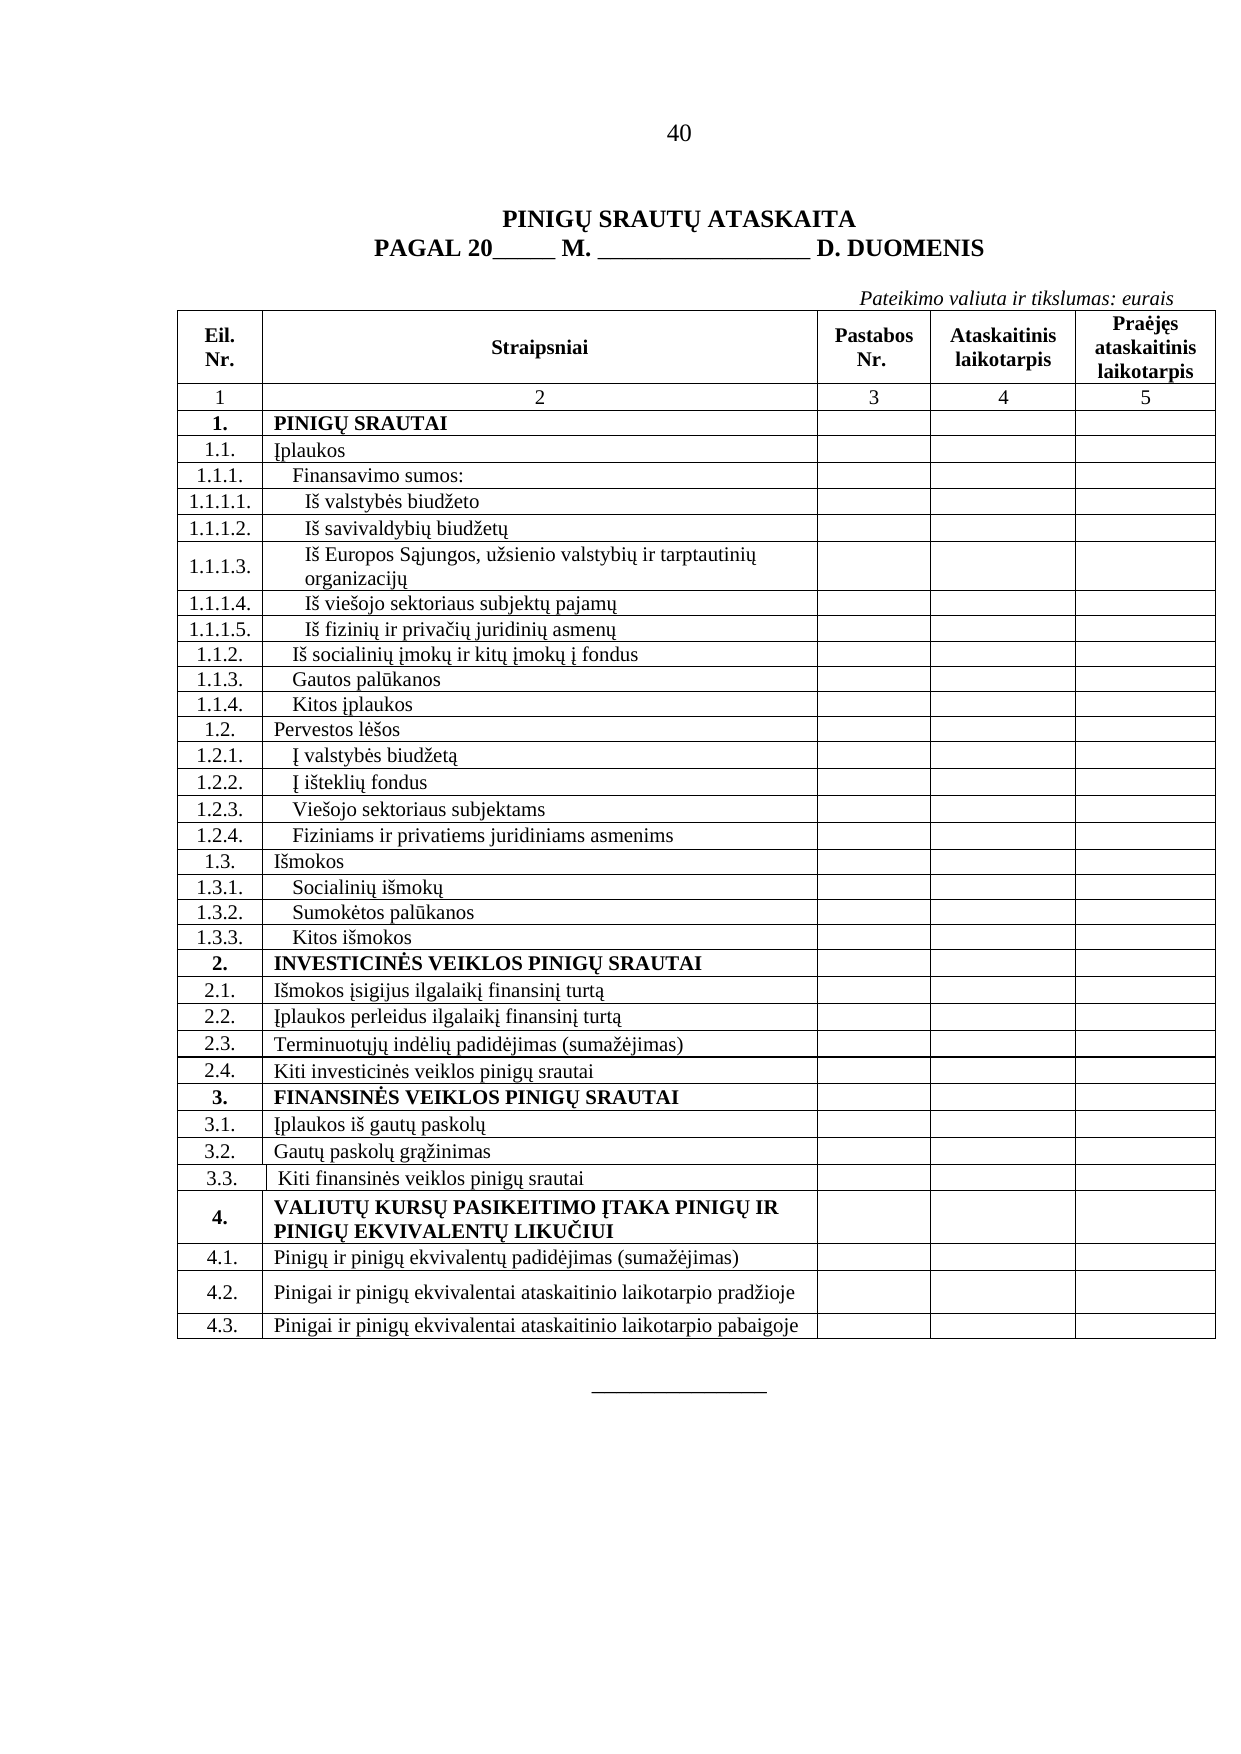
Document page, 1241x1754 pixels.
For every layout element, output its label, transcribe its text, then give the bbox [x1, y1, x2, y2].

table_cell [1076, 591, 1215, 615]
table_cell [931, 515, 1075, 541]
text ______________ [177, 1367, 1181, 1396]
table_cell Kitos išmokos [263, 925, 817, 949]
table_cell VALIUTŲ KURSŲ PASIKEITIMO ĮTAKA PINIGŲ IR PINIGŲ EKVIVALENTŲ LIKUČIUI [263, 1191, 817, 1243]
table_cell 1.1.1.1. [178, 489, 262, 514]
table_cell [1076, 667, 1215, 691]
table_cell [818, 1244, 930, 1270]
table_cell 1.1.3. [178, 667, 262, 691]
table_cell [931, 796, 1075, 822]
table_cell 1.1.1. [178, 463, 262, 487]
table_cell [931, 1244, 1075, 1270]
table_cell [1076, 463, 1215, 487]
table_cell [931, 925, 1075, 949]
table_cell Įplaukos iš gautų paskolų [263, 1111, 817, 1137]
table_cell [818, 717, 930, 741]
table_cell [818, 823, 930, 848]
table_cell Įplaukos [263, 436, 817, 462]
table_cell [1076, 823, 1215, 848]
table_cell [931, 463, 1075, 487]
table_cell Kiti finansinės veiklos pinigų srautai [267, 1165, 817, 1190]
table_cell Fiziniams ir privatiems juridiniams asmenims [263, 823, 817, 848]
table_cell [931, 1271, 1075, 1312]
table_cell [1076, 850, 1215, 873]
table_cell [931, 591, 1075, 615]
table_cell [931, 1191, 1075, 1243]
table_cell [818, 515, 930, 541]
table_cell [818, 1111, 930, 1137]
table_cell [818, 769, 930, 795]
table_cell [1076, 1084, 1215, 1110]
table_cell [931, 823, 1075, 848]
table_cell [1076, 925, 1215, 949]
table_header Praėjęs ataskaitinis laikotarpis [1076, 311, 1215, 383]
table_cell [931, 1084, 1075, 1110]
table_cell [818, 1165, 930, 1190]
table_cell [1076, 1191, 1215, 1243]
table_cell [931, 950, 1075, 976]
table_cell [1076, 1314, 1215, 1337]
table_cell [1076, 742, 1215, 768]
table_cell [818, 1031, 930, 1056]
table_cell [818, 463, 930, 487]
table_cell [1076, 1058, 1215, 1083]
table_cell [931, 1004, 1075, 1029]
table_cell PINIGŲ SRAUTAI [263, 411, 817, 435]
table_cell [931, 692, 1075, 716]
table_cell 1.3. [178, 850, 262, 873]
table_cell 1.1.4. [178, 692, 262, 716]
table_cell [818, 1058, 930, 1083]
table_cell [931, 411, 1075, 435]
table_cell Iš socialinių įmokų ir kitų įmokų į fondus [263, 642, 817, 666]
table_cell Sumokėtos palūkanos [263, 900, 817, 924]
table_cell [818, 742, 930, 768]
table_header Ataskaitinis laikotarpis [931, 311, 1075, 383]
table_cell Kitos įplaukos [263, 692, 817, 716]
table_cell 3. [178, 1084, 262, 1110]
table_cell 3 [818, 384, 930, 410]
table_cell 2. [178, 950, 262, 976]
table_cell FINANSINĖS VEIKLOS PINIGŲ SRAUTAI [263, 1084, 817, 1110]
table_cell 2.3. [178, 1031, 262, 1056]
table_cell [818, 875, 930, 899]
table_cell Įplaukos perleidus ilgalaikį finansinį turtą [263, 1004, 817, 1029]
table_cell 5 [1076, 384, 1215, 410]
table_cell [1076, 977, 1215, 1003]
text Pateikimo valiuta ir tikslumas: eurais [177, 286, 1181, 310]
table_cell [931, 616, 1075, 641]
table_cell [1076, 796, 1215, 822]
table_cell [931, 642, 1075, 666]
table_cell [818, 925, 930, 949]
table_cell 2 [263, 384, 817, 410]
table_cell Pinigai ir pinigų ekvivalentai ataskaitinio laikotarpio pradžioje [263, 1271, 817, 1312]
table_cell Iš fizinių ir privačių juridinių asmenų [263, 616, 817, 641]
table_cell 1.3.3. [178, 925, 262, 949]
table_cell [931, 1138, 1075, 1164]
text PINIGŲ SRAUTŲ ATASKAITA [177, 204, 1181, 233]
table_cell Terminuotųjų indėlių padidėjimas (sumažėjimas) [263, 1031, 817, 1056]
table_cell [1076, 1244, 1215, 1270]
table_cell Į valstybės biudžetą [263, 742, 817, 768]
table_cell [1076, 717, 1215, 741]
table_cell 4.3. [178, 1314, 262, 1337]
table_cell 1.2.3. [178, 796, 262, 822]
table_cell [818, 1138, 930, 1164]
table_cell 1.2.1. [178, 742, 262, 768]
table_cell Finansavimo sumos: [263, 463, 817, 487]
table_cell INVESTICINĖS VEIKLOS PINIGŲ SRAUTAI [263, 950, 817, 976]
table_cell [1076, 542, 1215, 590]
table_cell 4.1. [178, 1244, 262, 1270]
table_cell [1076, 900, 1215, 924]
table_cell [931, 742, 1075, 768]
table_cell [818, 642, 930, 666]
table_cell 1.1.1.5. [178, 616, 262, 641]
table_cell [1076, 1031, 1215, 1056]
table_cell 4. [178, 1191, 262, 1243]
table_cell [1076, 411, 1215, 435]
table_cell [1076, 950, 1215, 976]
table_cell [931, 667, 1075, 691]
table_cell 1.2.2. [178, 769, 262, 795]
table_header Straipsniai [263, 311, 817, 383]
text PAGAL 20_____ M. _________________ D. DUOMENIS [177, 233, 1181, 262]
table_cell [818, 692, 930, 716]
table_cell 3.1. [178, 1111, 262, 1137]
table_cell [1076, 1165, 1215, 1190]
table_cell Iš viešojo sektoriaus subjektų pajamų [263, 591, 817, 615]
table_cell Iš Europos Sąjungos, užsienio valstybių ir tarptautinių organizacijų [263, 542, 817, 590]
table_header Pastabos Nr. [818, 311, 930, 383]
table_cell 1.1.1.3. [178, 542, 262, 590]
table_cell [1076, 875, 1215, 899]
table_cell 1.1.1.2. [178, 515, 262, 541]
table_header Eil. Nr. [178, 311, 262, 383]
table_cell 3.2. [178, 1138, 262, 1164]
table_cell [1076, 489, 1215, 514]
table_cell Pervestos lėšos [263, 717, 817, 741]
table_cell [1076, 1004, 1215, 1029]
table_cell Gautos palūkanos [263, 667, 817, 691]
table_cell [931, 436, 1075, 462]
table_cell [931, 1058, 1075, 1083]
table_cell [931, 489, 1075, 514]
table_cell Kiti investicinės veiklos pinigų srautai [263, 1058, 817, 1083]
table_cell [818, 1004, 930, 1029]
table_cell [931, 1031, 1075, 1056]
table_cell [931, 1111, 1075, 1137]
table_cell [818, 950, 930, 976]
table_cell Viešojo sektoriaus subjektams [263, 796, 817, 822]
table_cell 1 [178, 384, 262, 410]
table_cell [931, 900, 1075, 924]
table_cell [931, 717, 1075, 741]
table_cell Į išteklių fondus [263, 769, 817, 795]
table_cell [1076, 692, 1215, 716]
table_cell [1076, 616, 1215, 641]
table_cell [818, 977, 930, 1003]
table_cell 2.2. [178, 1004, 262, 1029]
table_cell Išmokos įsigijus ilgalaikį finansinį turtą [263, 977, 817, 1003]
table_cell [931, 875, 1075, 899]
table_cell [818, 1084, 930, 1110]
table_cell Išmokos [263, 850, 817, 873]
table_cell [818, 591, 930, 615]
table_cell Pinigų ir pinigų ekvivalentų padidėjimas (sumažėjimas) [263, 1244, 817, 1270]
table_cell 1. [178, 411, 262, 435]
table_cell 1.2.4. [178, 823, 262, 848]
table_cell [931, 1314, 1075, 1337]
table_cell [1076, 515, 1215, 541]
table_cell 1.3.2. [178, 900, 262, 924]
table_cell [931, 1165, 1075, 1190]
table_cell [818, 850, 930, 873]
table_cell Gautų paskolų grąžinimas [263, 1138, 817, 1164]
table_cell [818, 667, 930, 691]
table_cell [931, 542, 1075, 590]
table_cell [1076, 642, 1215, 666]
table_cell [931, 850, 1075, 873]
table_cell 4.2. [178, 1271, 262, 1312]
table_cell 1.1.1.4. [178, 591, 262, 615]
table_cell [1076, 1111, 1215, 1137]
table_cell [1076, 1138, 1215, 1164]
table_cell 4 [931, 384, 1075, 410]
table_cell 2.4. [178, 1058, 262, 1083]
table_cell [818, 616, 930, 641]
table_cell Iš valstybės biudžeto [263, 489, 817, 514]
table_cell [818, 900, 930, 924]
table_cell [818, 411, 930, 435]
table_cell 1.1.2. [178, 642, 262, 666]
table_cell 3.3. [178, 1165, 266, 1190]
table_cell [818, 436, 930, 462]
table_cell [931, 977, 1075, 1003]
table_cell [818, 796, 930, 822]
table_cell [818, 1314, 930, 1337]
table_cell 1.1. [178, 436, 262, 462]
table_cell [1076, 769, 1215, 795]
table_cell Pinigai ir pinigų ekvivalentai ataskaitinio laikotarpio pabaigoje [263, 1314, 817, 1337]
table_cell [818, 542, 930, 590]
table_cell [1076, 436, 1215, 462]
table_cell [818, 1191, 930, 1243]
table_cell [818, 1271, 930, 1312]
table_cell Iš savivaldybių biudžetų [263, 515, 817, 541]
table_cell [1076, 1271, 1215, 1312]
table_cell [818, 489, 930, 514]
table_cell 2.1. [178, 977, 262, 1003]
table_cell [931, 769, 1075, 795]
table_cell Socialinių išmokų [263, 875, 817, 899]
table_cell 1.2. [178, 717, 262, 741]
table_cell 1.3.1. [178, 875, 262, 899]
